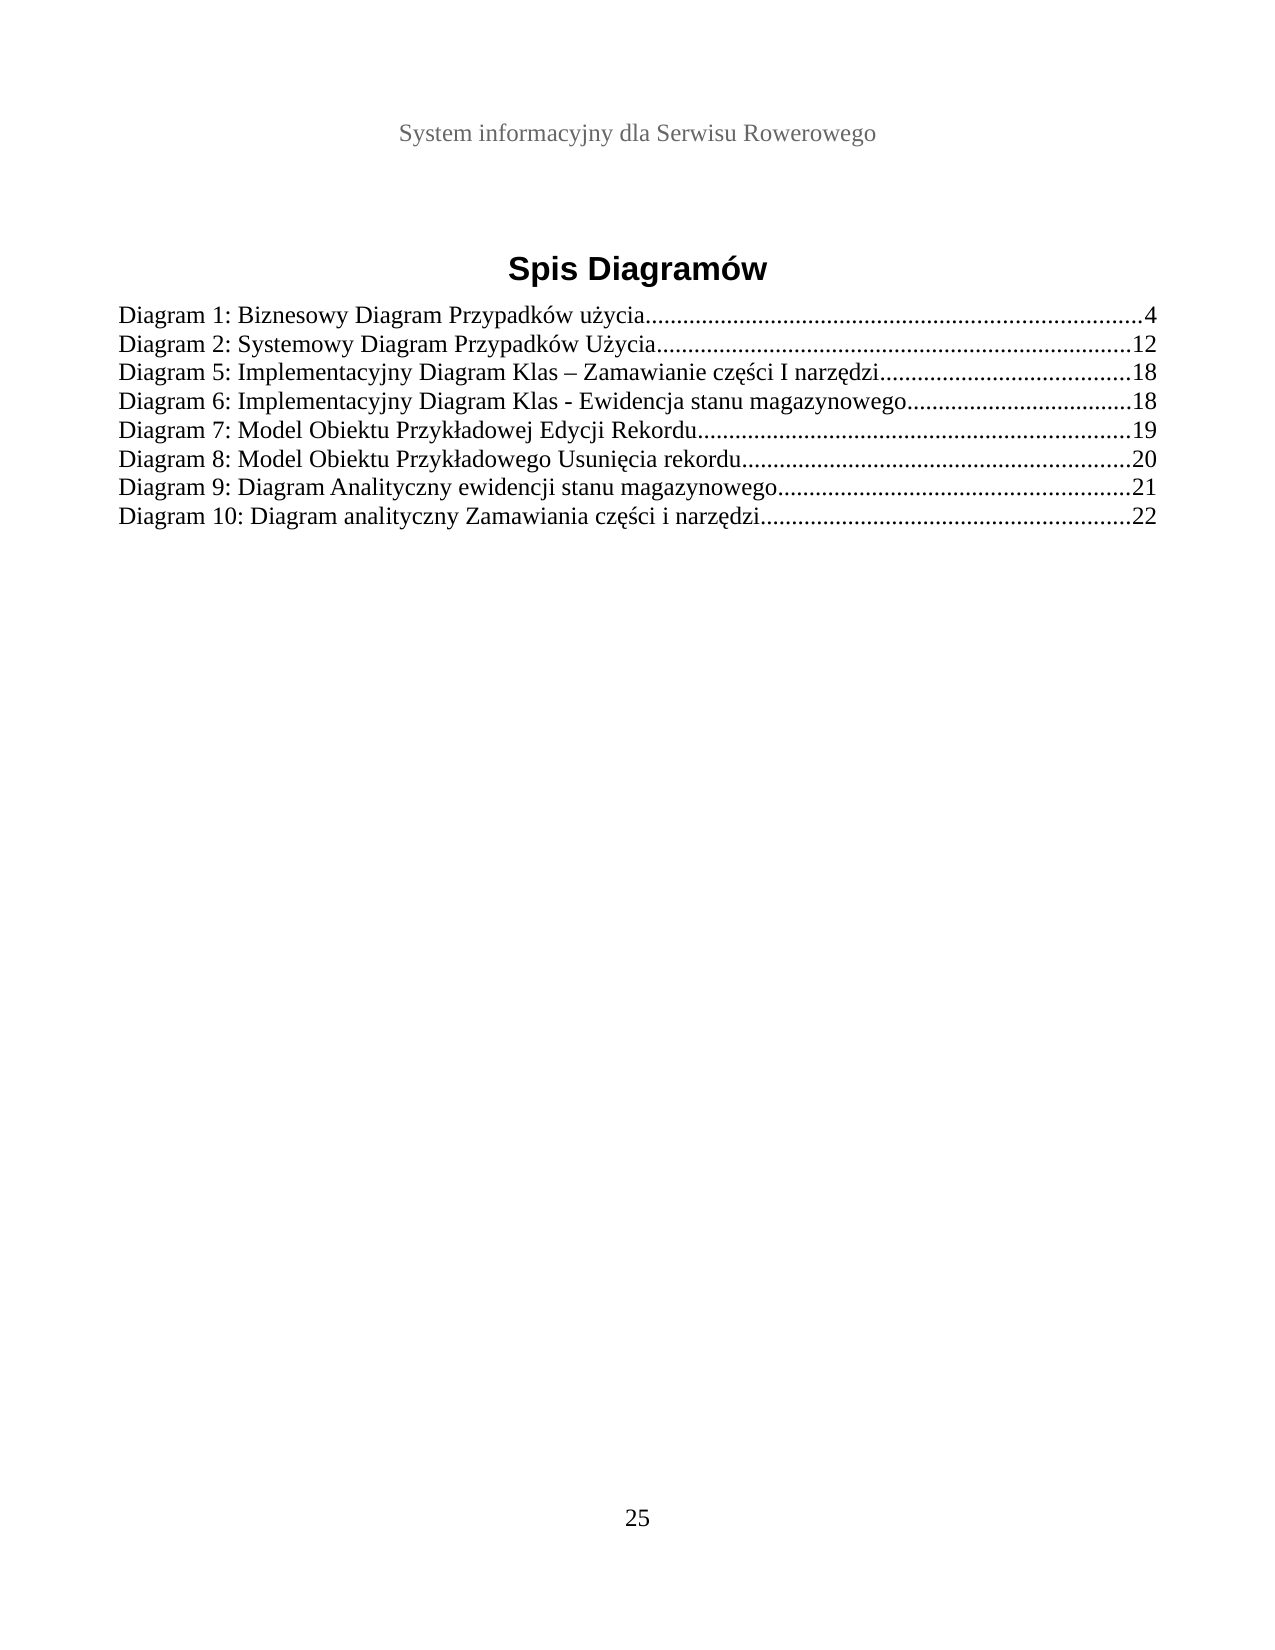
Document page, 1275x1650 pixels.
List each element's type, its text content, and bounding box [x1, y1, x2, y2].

text Diagram 1: Biznesowy Diagram Przypadków użycia 4 [118, 300, 1157, 329]
subtitle Spis Diagramów [118, 249, 1157, 287]
text Diagram 5: Implementacyjny Diagram Klas – Zamawianie części I narzędzi 18 [118, 357, 1157, 386]
text Diagram 6: Implementacyjny Diagram Klas - Ewidencja stanu magazynowego 18 [118, 386, 1157, 415]
text Diagram 10: Diagram analityczny Zamawiania części i narzędzi 22 [118, 501, 1157, 530]
text Diagram 9: Diagram Analityczny ewidencji stanu magazynowego 21 [118, 472, 1157, 501]
text Diagram 8: Model Obiektu Przykładowego Usunięcia rekordu 20 [118, 444, 1157, 472]
text Diagram 7: Model Obiektu Przykładowej Edycji Rekordu 19 [118, 415, 1157, 444]
text Diagram 2: Systemowy Diagram Przypadków Użycia 12 [118, 329, 1157, 357]
